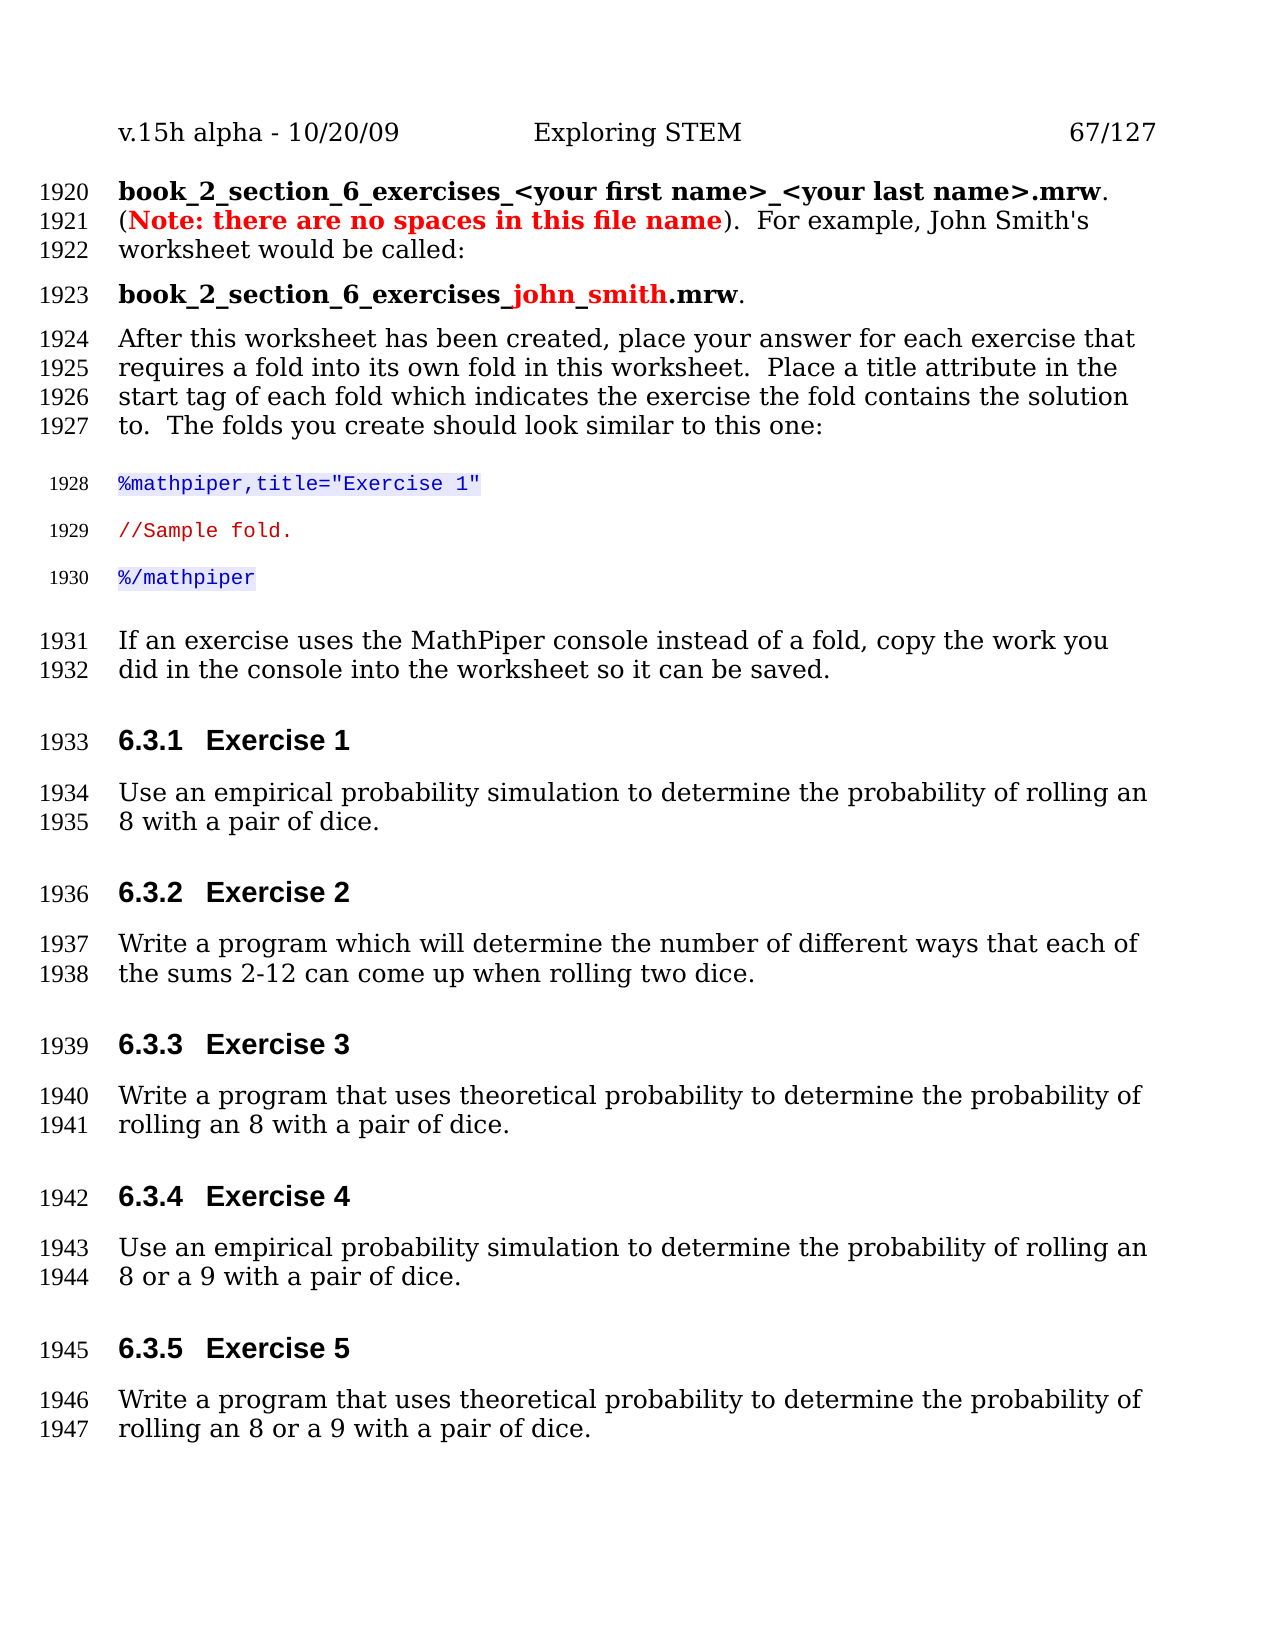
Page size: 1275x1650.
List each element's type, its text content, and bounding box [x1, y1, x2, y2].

text book_2_section_6_exercises_john_smith.mrw. [118, 280, 1157, 309]
text Write a program that uses theoretical probability to determine the probability of rolling an 8 or a 9 with a pair of dice. [118, 1385, 1157, 1443]
text After this worksheet has been created, place your answer for each exercise that requires a fold into its own fold in this worksheet. Place a title attribute in the start tag of each fold which indicates the exercise the fold contains the solution to. The folds you create should look similar to this one: [118, 324, 1157, 441]
text Write a program which will determine the number of different ways that each of the sums 2-12 can come up when rolling two dice. [118, 929, 1157, 988]
text Use an empirical probability simulation to determine the probability of rolling an 8 or a 9 with a pair of dice. [118, 1233, 1157, 1292]
subtitle Exercise 5 [118, 1331, 1157, 1364]
text book_2_section_6_exercises_<your first name>_<your last name>.mrw. (Note: there are no spaces in this file name). For example, John Smith's worksheet would be called: [118, 177, 1157, 265]
subtitle Exercise 1 [118, 723, 1157, 757]
text If an exercise uses the MathPiper console instead of a fold, copy the work you did in the console into the worksheet so it can be saved. [118, 626, 1157, 684]
subtitle Exercise 3 [118, 1027, 1157, 1061]
subtitle Exercise 4 [118, 1179, 1157, 1212]
subtitle Exercise 2 [118, 875, 1157, 909]
text Use an empirical probability simulation to determine the probability of rolling an 8 with a pair of dice. [118, 778, 1157, 836]
text //Sample fold. [118, 520, 1157, 544]
text %mathpiper,title="Exercise 1" [118, 473, 1157, 496]
text %/mathpiper [118, 567, 1157, 591]
text Write a program that uses theoretical probability to determine the probability of rolling an 8 with a pair of dice. [118, 1081, 1157, 1140]
